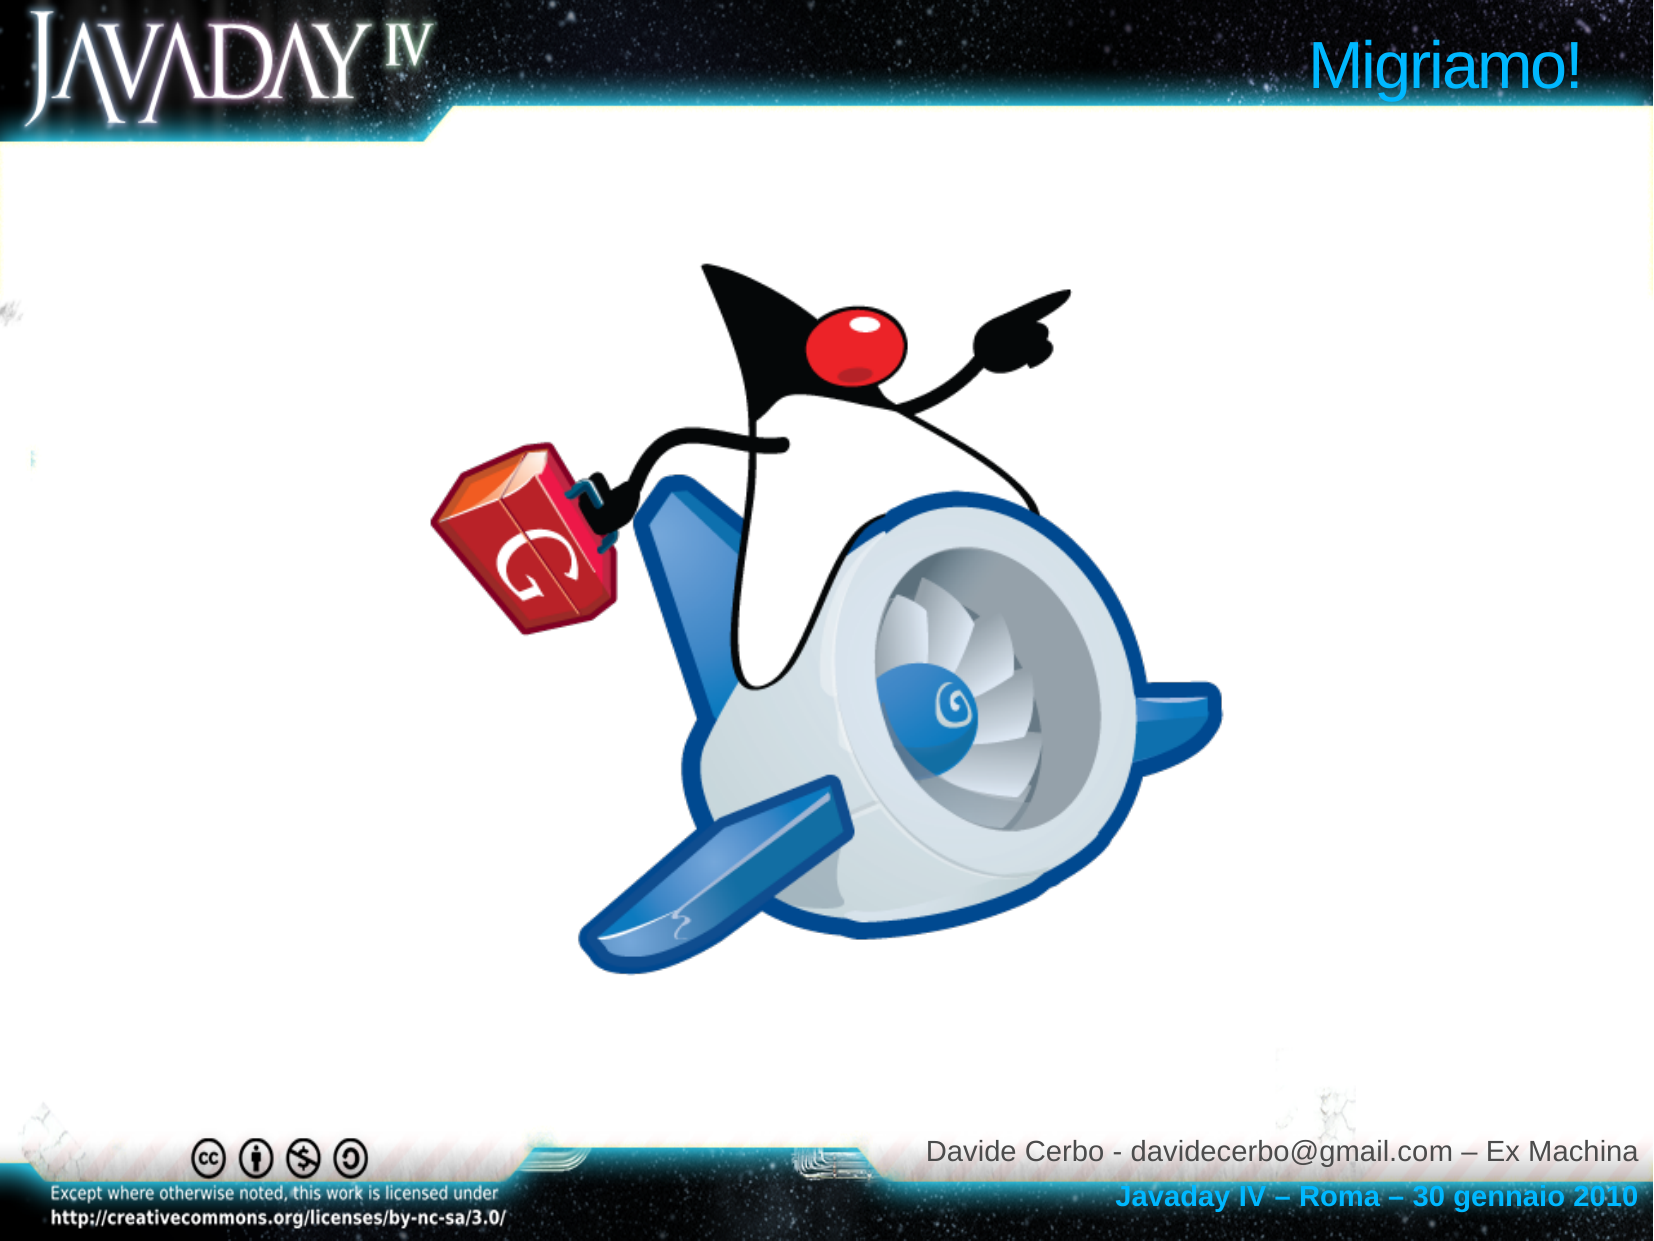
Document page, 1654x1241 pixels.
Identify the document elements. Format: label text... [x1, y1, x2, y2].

picture [0, 0, 1653, 1241]
title Migriamo! [108, 7, 1585, 124]
